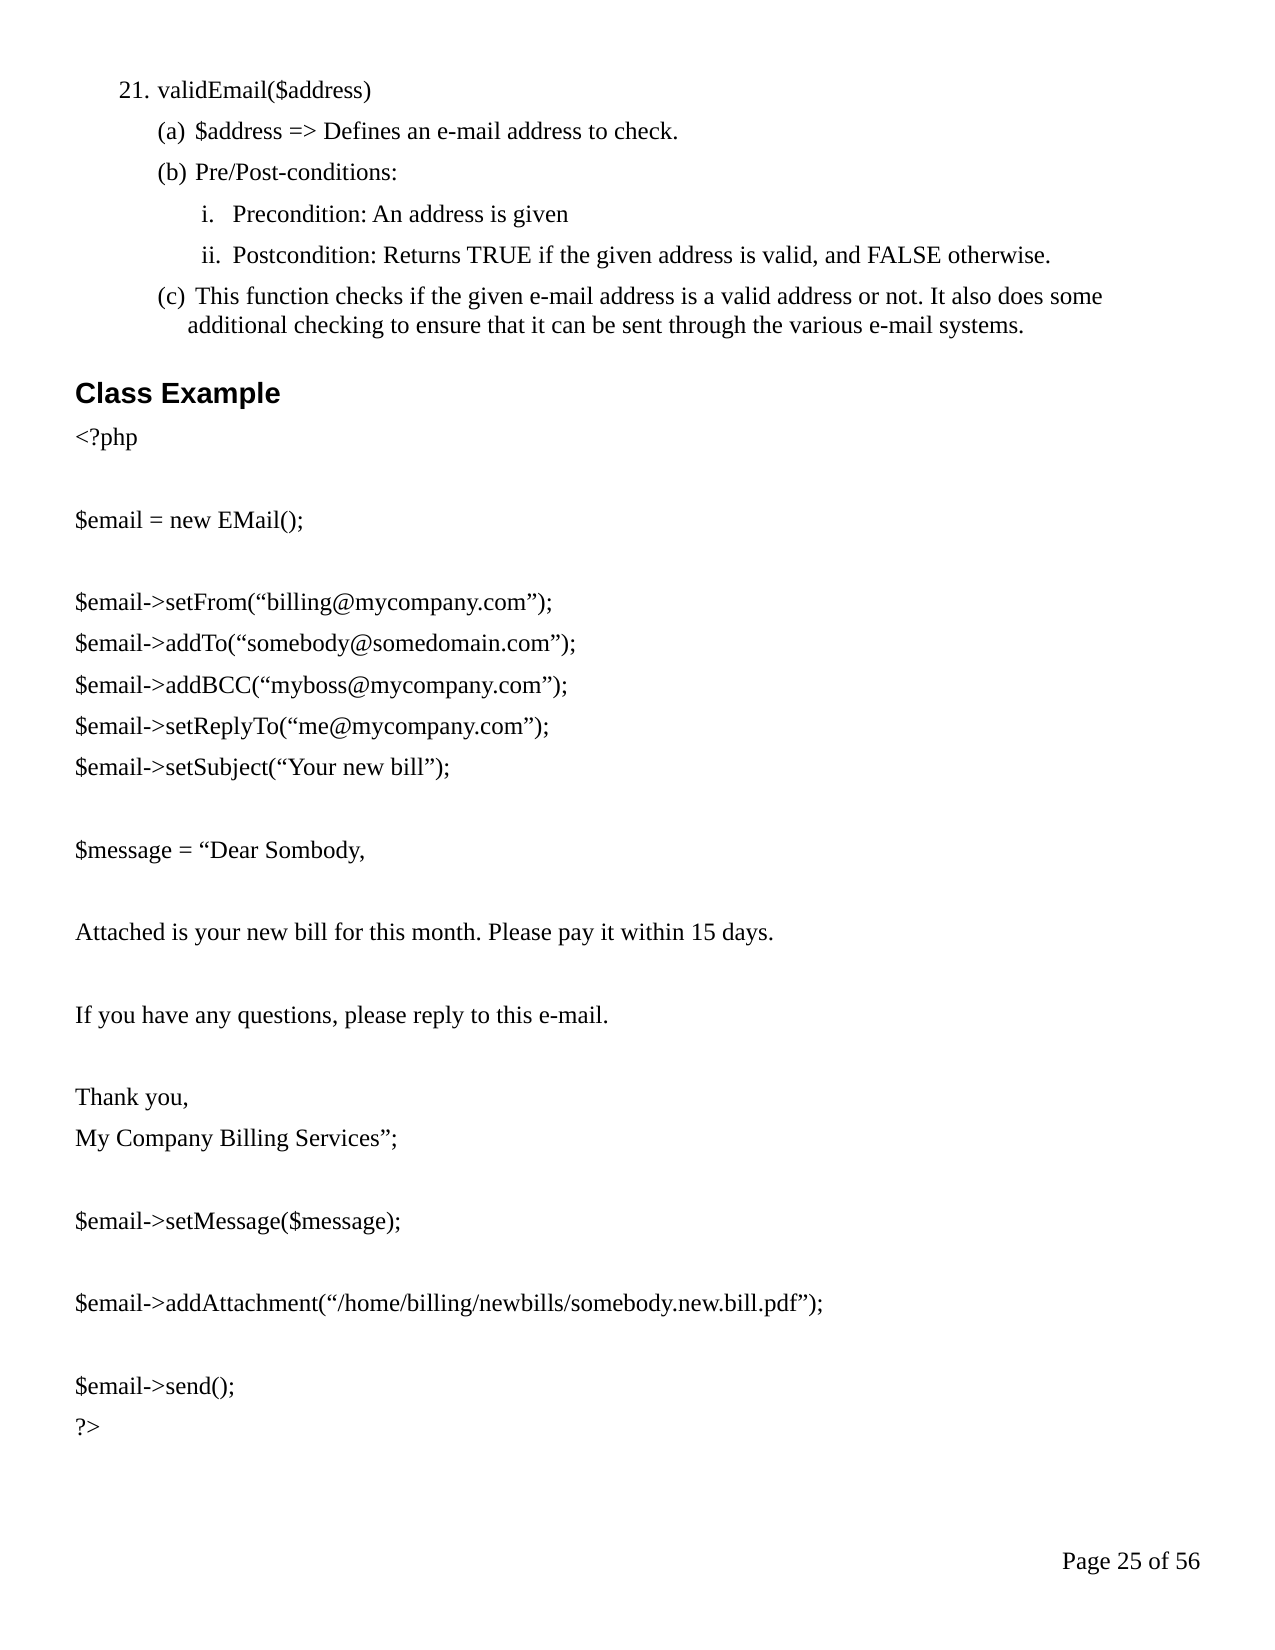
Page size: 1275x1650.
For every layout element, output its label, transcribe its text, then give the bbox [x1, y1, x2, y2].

text $email->send(); [75, 1371, 1200, 1400]
list Postcondition: Returns TRUE if the given address is valid, and FALSE otherwise. [195, 240, 1200, 269]
text Attached is your new bill for this month. Please pay it within 15 days. [75, 917, 1200, 946]
text If you have any questions, please reply to this e-mail. [75, 1000, 1200, 1028]
text $email->addAttachment(“/home/billing/newbills/somebody.new.bill.pdf”); [75, 1288, 1200, 1317]
subtitle Class Example [75, 376, 1200, 410]
text $email->setFrom(“billing@mycompany.com”); [75, 587, 1200, 616]
text My Company Billing Services”; [75, 1123, 1200, 1152]
list validEmail($address) [112, 75, 1200, 104]
text $email->setSubject(“Your new bill”); [75, 752, 1200, 781]
list $address => Defines an e-mail address to check. [157, 116, 1200, 145]
text $email->addBCC(“myboss@mycompany.com”); [75, 670, 1200, 698]
text $message = “Dear Sombody, [75, 835, 1200, 863]
text $email->setMessage($message); [75, 1206, 1200, 1235]
text Thank you, [75, 1082, 1200, 1111]
list Precondition: An address is given [195, 199, 1200, 227]
text $email->setReplyTo(“me@mycompany.com”); [75, 711, 1200, 740]
text $email->addTo(“somebody@somedomain.com”); [75, 628, 1200, 657]
text $email = new EMail(); [75, 505, 1200, 533]
list Pre/Post-conditions: [157, 157, 1200, 186]
text ?> [75, 1412, 1200, 1441]
list This function checks if the given e-mail address is a valid address or not. It also does some additional checking to ensure that it can be sent through the various e-mail systems. [157, 281, 1200, 339]
text <?php [75, 422, 1200, 451]
